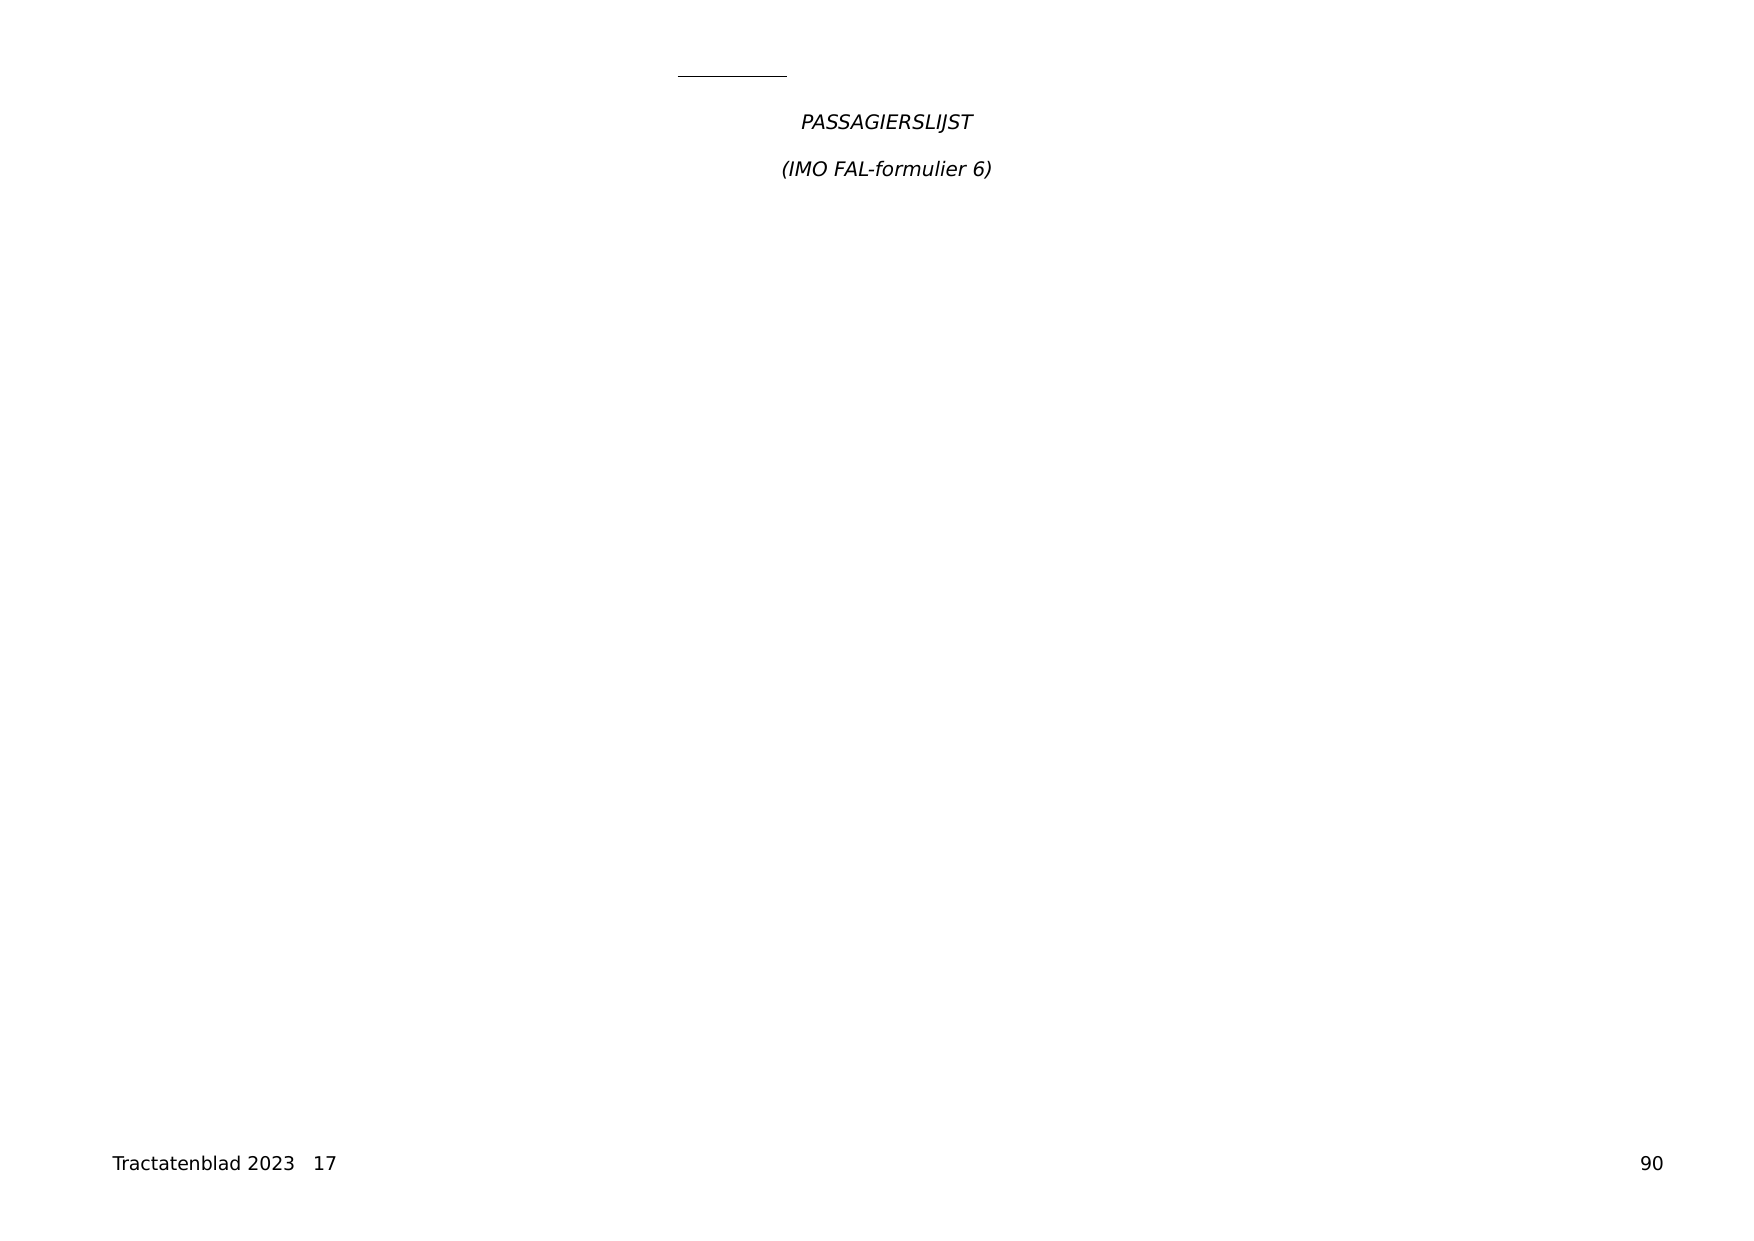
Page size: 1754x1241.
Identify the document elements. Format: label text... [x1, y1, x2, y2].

subtitle PASSAGIERSLIJST (IMO FAL-formulier 6) [112, 111, 1664, 181]
